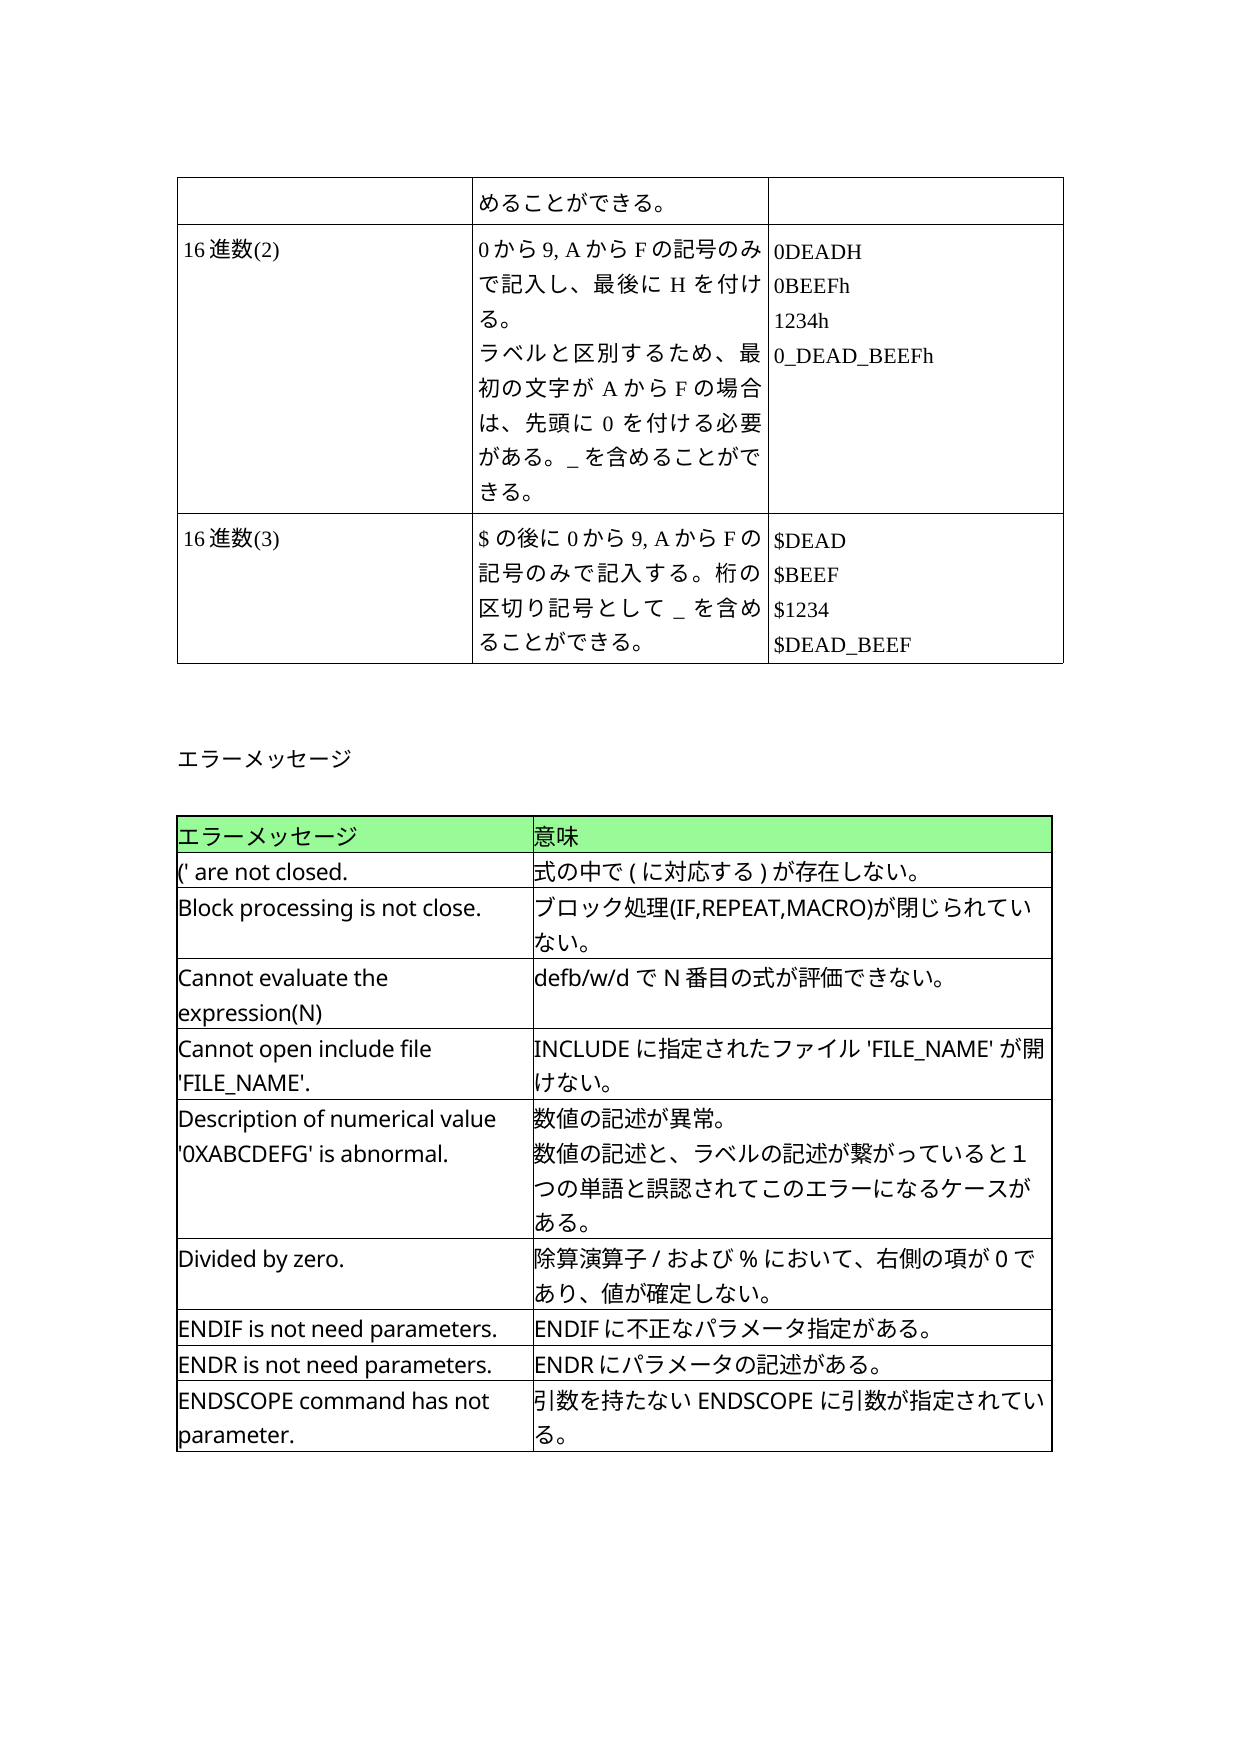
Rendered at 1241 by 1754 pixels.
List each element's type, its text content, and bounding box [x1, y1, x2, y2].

table_cell 0から9, AからFの記号のみで記入し、最後に H を付ける。 ラベルと区別するため、最初の文字が AからFの場合は、先頭に 0 を付ける必要がある。_ を含めることができる。 [473, 225, 768, 512]
table_cell ENDRにパラメータの記述がある。 [534, 1346, 1051, 1380]
table_cell ENDR is not need parameters. [178, 1346, 533, 1380]
table_cell Cannot open include file 'FILE_NAME'. [178, 1029, 533, 1098]
table_cell 数値の記述が異常。 数値の記述と、ラベルの記述が繋がっていると１つの単語と誤認されてこのエラーになるケースがある。 [534, 1100, 1051, 1238]
table_cell defb/w/d で N番目の式が評価できない。 [534, 959, 1051, 1028]
table_cell 除算演算子 / および % において、右側の項が 0 であり、値が確定しない。 [534, 1239, 1051, 1309]
table_cell 0DEADH 0BEEFh 1234h 0_DEAD_BEEFh [769, 225, 1063, 512]
table_cell 16進数(2) [178, 225, 472, 512]
text エラーメッセージ [177, 739, 1063, 773]
table_cell Description of numerical value '0XABCDEFG' is abnormal. [178, 1100, 533, 1238]
table_cell (' are not closed. [178, 853, 533, 887]
table_cell ENDIFに不正なパラメータ指定がある。 [534, 1310, 1051, 1344]
table_cell $DEAD $BEEF $1234 $DEAD_BEEF [769, 514, 1063, 663]
table_cell 16進数(3) [178, 514, 472, 663]
table_cell Divided by zero. [178, 1239, 533, 1309]
table_header 意味 [534, 817, 1051, 852]
table_cell 引数を持たない ENDSCOPE に引数が指定されている。 [534, 1381, 1051, 1451]
table_cell 式の中で ( に対応する ) が存在しない。 [534, 853, 1051, 887]
table_cell ENDSCOPE command has not parameter. [178, 1381, 533, 1451]
table_cell めることができる。 [473, 178, 768, 223]
table_cell [178, 178, 472, 223]
table_cell ENDIF is not need parameters. [178, 1310, 533, 1344]
table_cell ブロック処理(IF,REPEAT,MACRO)が閉じられていない。 [534, 888, 1051, 958]
table_cell INCLUDE に指定されたファイル 'FILE_NAME' が開けない。 [534, 1029, 1051, 1098]
table_cell Block processing is not close. [178, 888, 533, 958]
table_header エラーメッセージ [178, 817, 533, 852]
table_cell [769, 178, 1063, 223]
table_cell $ の後に 0から9, AからFの記号のみで記入する。桁の区切り記号として _ を含めることができる。 [473, 514, 768, 663]
table_cell Cannot evaluate the expression(N) [178, 959, 533, 1028]
